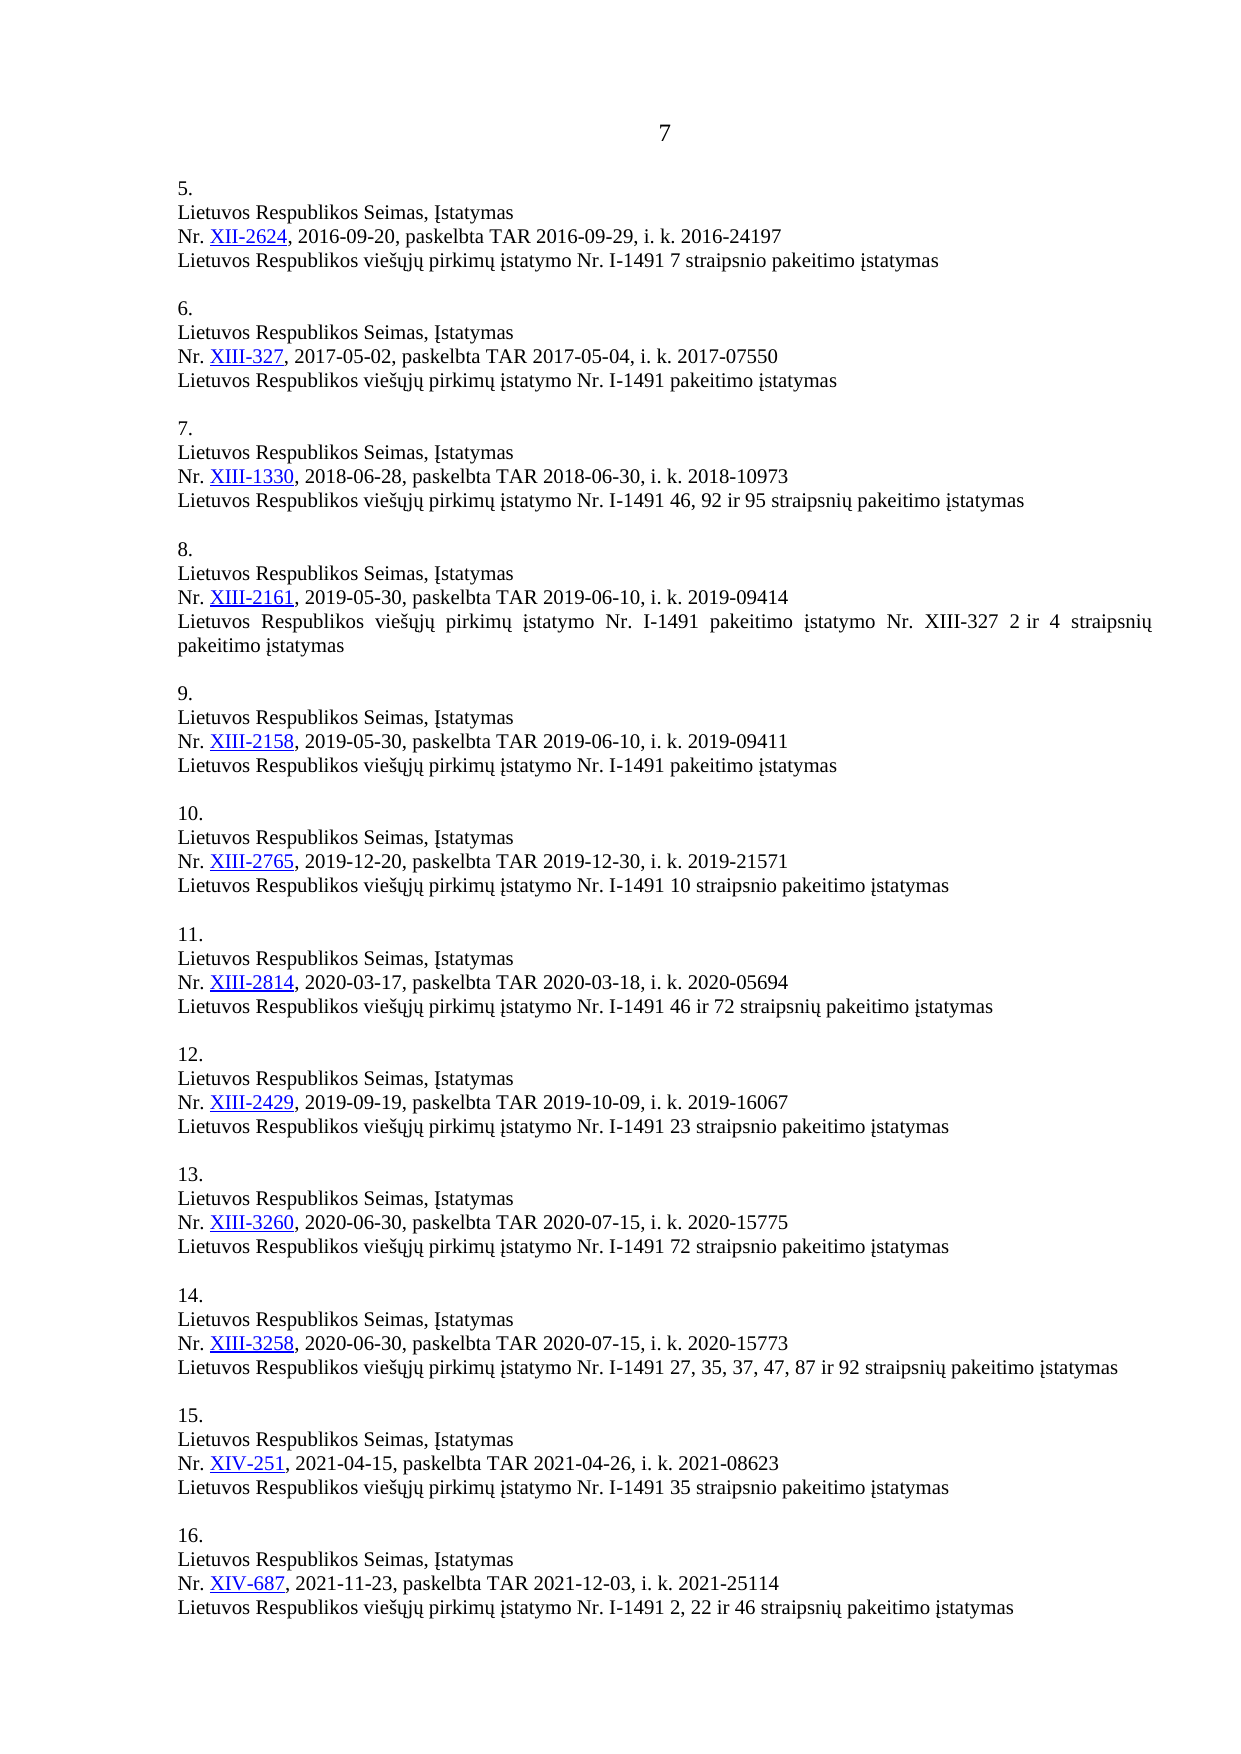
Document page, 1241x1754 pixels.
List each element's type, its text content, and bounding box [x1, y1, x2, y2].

text 11. [177, 922, 1152, 946]
text Lietuvos Respublikos viešųjų pirkimų įstatymo Nr. I-1491 72 straipsnio pakeitimo įstatymas [177, 1234, 1152, 1258]
text Nr. XIII-2765, 2019-12-20, paskelbta TAR 2019-12-30, i. k. 2019-21571 [177, 849, 1152, 873]
text Lietuvos Respublikos Seimas, Įstatymas [177, 200, 1152, 224]
text Lietuvos Respublikos viešųjų pirkimų įstatymo Nr. I-1491 27, 35, 37, 47, 87 ir 92 straipsnių pakeitimo įstatymas [177, 1355, 1152, 1379]
text Nr. XIII-2429, 2019-09-19, paskelbta TAR 2019-10-09, i. k. 2019-16067 [177, 1090, 1152, 1114]
text Lietuvos Respublikos viešųjų pirkimų įstatymo Nr. I-1491 46, 92 ir 95 straipsnių pakeitimo įstatymas [177, 488, 1152, 512]
text Lietuvos Respublikos Seimas, Įstatymas [177, 320, 1152, 344]
text 14. [177, 1282, 1152, 1307]
text Nr. XIII-1330, 2018-06-28, paskelbta TAR 2018-06-30, i. k. 2018-10973 [177, 464, 1152, 488]
text Nr. XIII-2161, 2019-05-30, paskelbta TAR 2019-06-10, i. k. 2019-09414 [177, 585, 1152, 609]
text Lietuvos Respublikos Seimas, Įstatymas [177, 440, 1152, 464]
text Lietuvos Respublikos Seimas, Įstatymas [177, 946, 1152, 970]
text Nr. XII-2624, 2016-09-20, paskelbta TAR 2016-09-29, i. k. 2016-24197 [177, 224, 1152, 248]
text Nr. XIV-687, 2021-11-23, paskelbta TAR 2021-12-03, i. k. 2021-25114 [177, 1571, 1152, 1595]
text 9. [177, 681, 1152, 705]
text 16. [177, 1523, 1152, 1547]
text Lietuvos Respublikos Seimas, Įstatymas [177, 1547, 1152, 1571]
text 6. [177, 296, 1152, 320]
text 8. [177, 537, 1152, 561]
text Lietuvos Respublikos Seimas, Įstatymas [177, 1427, 1152, 1451]
text Lietuvos Respublikos Seimas, Įstatymas [177, 1186, 1152, 1210]
text Lietuvos Respublikos viešųjų pirkimų įstatymo Nr. I-1491 pakeitimo įstatymo Nr. XIII-327 2 ir 4 straipsnių pakeitimo įstatymas [177, 609, 1152, 657]
text 13. [177, 1162, 1152, 1186]
text 12. [177, 1042, 1152, 1066]
text 7. [177, 416, 1152, 440]
text 15. [177, 1403, 1152, 1427]
text Nr. XIII-3260, 2020-06-30, paskelbta TAR 2020-07-15, i. k. 2020-15775 [177, 1210, 1152, 1234]
text Lietuvos Respublikos viešųjų pirkimų įstatymo Nr. I-1491 pakeitimo įstatymas [177, 368, 1152, 392]
text Lietuvos Respublikos viešųjų pirkimų įstatymo Nr. I-1491 35 straipsnio pakeitimo įstatymas [177, 1475, 1152, 1499]
text Lietuvos Respublikos viešųjų pirkimų įstatymo Nr. I-1491 10 straipsnio pakeitimo įstatymas [177, 873, 1152, 897]
text Nr. XIII-3258, 2020-06-30, paskelbta TAR 2020-07-15, i. k. 2020-15773 [177, 1331, 1152, 1355]
text Lietuvos Respublikos Seimas, Įstatymas [177, 1066, 1152, 1090]
text Lietuvos Respublikos viešųjų pirkimų įstatymo Nr. I-1491 23 straipsnio pakeitimo įstatymas [177, 1114, 1152, 1138]
text Nr. XIV-251, 2021-04-15, paskelbta TAR 2021-04-26, i. k. 2021-08623 [177, 1451, 1152, 1475]
text 5. [177, 176, 1152, 200]
text Lietuvos Respublikos Seimas, Įstatymas [177, 705, 1152, 729]
text Nr. XIII-327, 2017-05-02, paskelbta TAR 2017-05-04, i. k. 2017-07550 [177, 344, 1152, 368]
text Lietuvos Respublikos viešųjų pirkimų įstatymo Nr. I-1491 2, 22 ir 46 straipsnių pakeitimo įstatymas [177, 1595, 1152, 1619]
text Lietuvos Respublikos viešųjų pirkimų įstatymo Nr. I-1491 pakeitimo įstatymas [177, 753, 1152, 777]
text Lietuvos Respublikos viešųjų pirkimų įstatymo Nr. I-1491 46 ir 72 straipsnių pakeitimo įstatymas [177, 994, 1152, 1018]
text Nr. XIII-2158, 2019-05-30, paskelbta TAR 2019-06-10, i. k. 2019-09411 [177, 729, 1152, 753]
text Lietuvos Respublikos Seimas, Įstatymas [177, 561, 1152, 585]
text Lietuvos Respublikos Seimas, Įstatymas [177, 825, 1152, 849]
text Lietuvos Respublikos Seimas, Įstatymas [177, 1307, 1152, 1331]
text 10. [177, 801, 1152, 825]
text Nr. XIII-2814, 2020-03-17, paskelbta TAR 2020-03-18, i. k. 2020-05694 [177, 970, 1152, 994]
text Lietuvos Respublikos viešųjų pirkimų įstatymo Nr. I-1491 7 straipsnio pakeitimo įstatymas [177, 248, 1152, 272]
